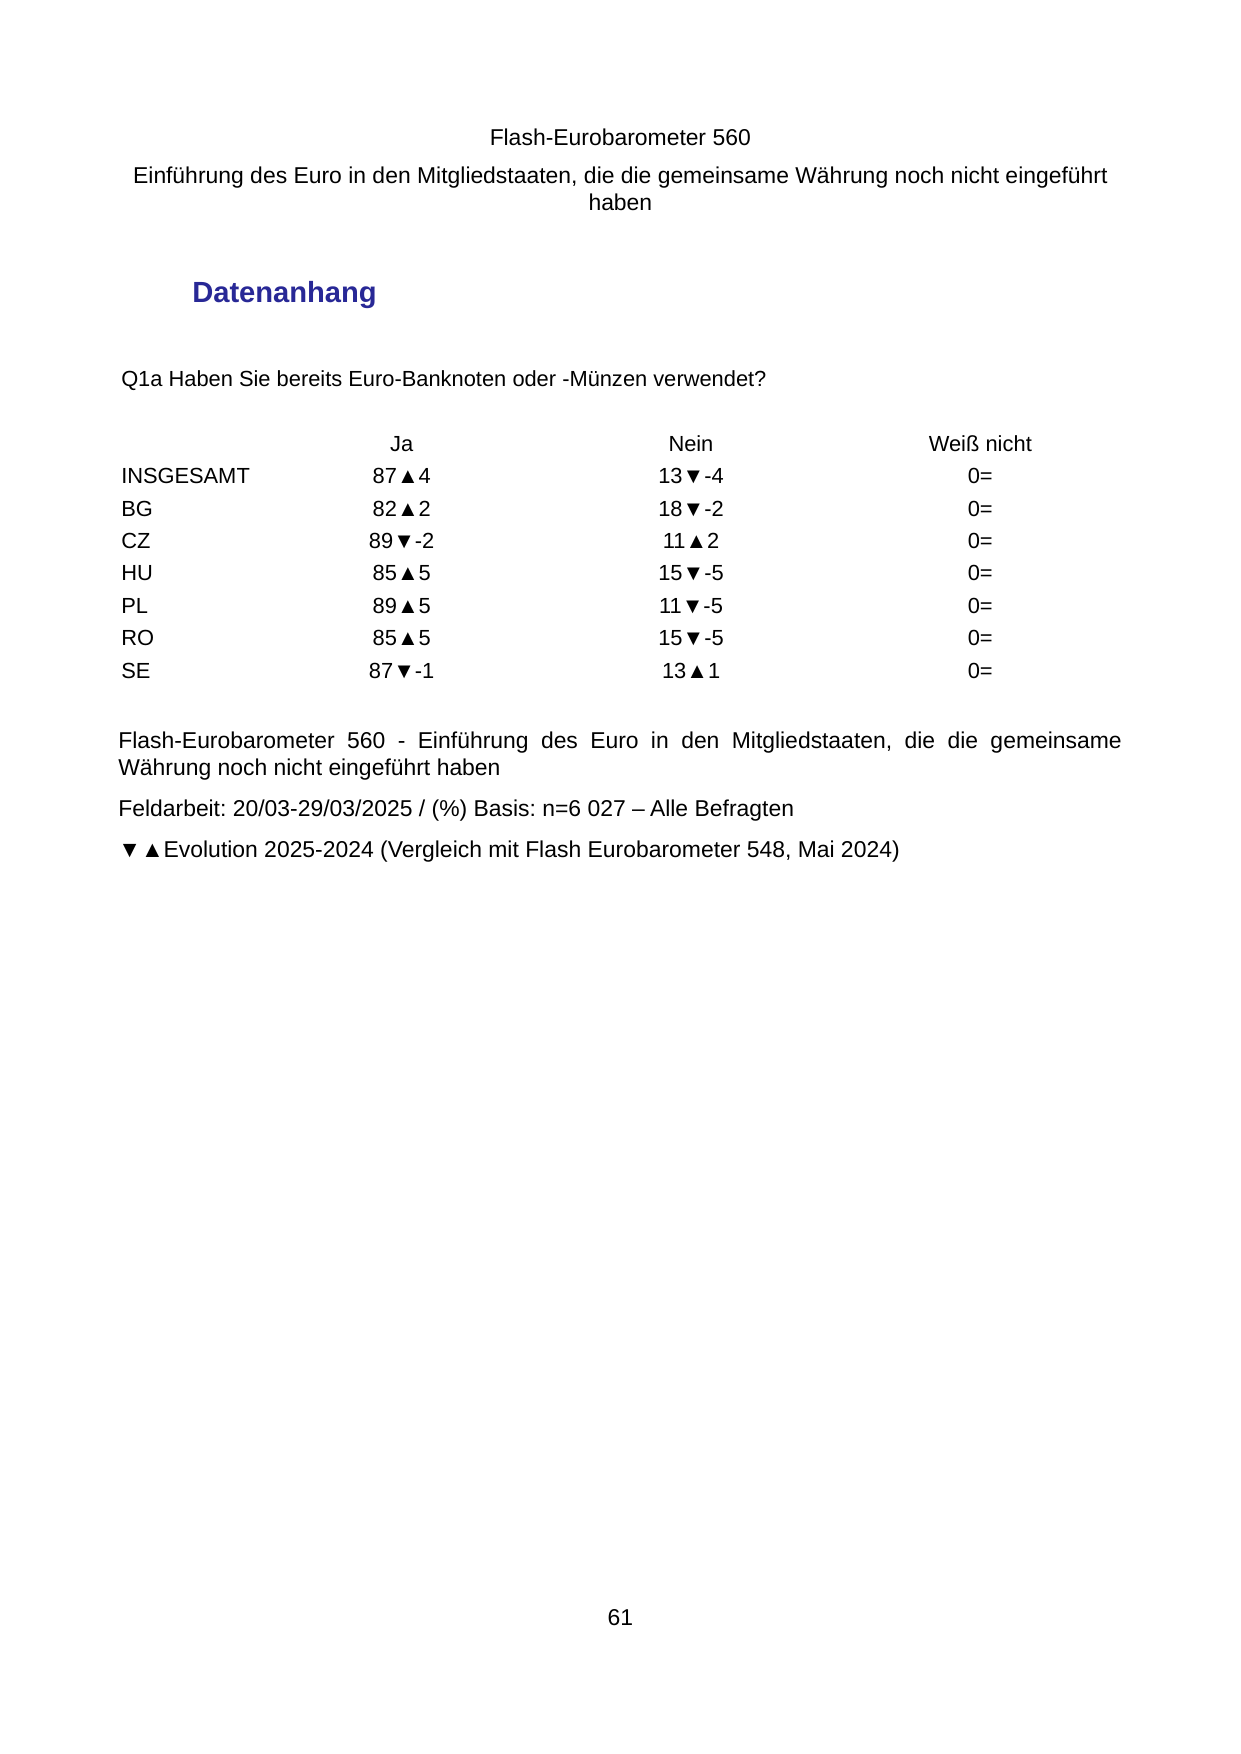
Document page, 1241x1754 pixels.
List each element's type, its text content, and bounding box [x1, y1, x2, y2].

table_cell 89▲5 [257, 589, 546, 622]
table_cell PL [118, 589, 257, 622]
table_cell 11▼-5 [546, 589, 836, 622]
table_cell 85▲5 [257, 557, 546, 589]
table_cell 13▼-4 [546, 460, 836, 492]
table_cell Weiß nicht [836, 427, 1125, 459]
table_cell 0= [836, 589, 1125, 622]
table_cell 87▼-1 [257, 654, 546, 686]
table_cell 89▼-2 [257, 524, 546, 557]
table_cell 11▲2 [546, 524, 836, 557]
table_cell 13▲1 [546, 654, 836, 686]
table_cell Nein [546, 427, 836, 459]
table_cell 0= [836, 460, 1125, 492]
table_cell 18▼-2 [546, 492, 836, 524]
text Feldarbeit: 20/03-29/03/2025 / (%) Basis: n=6 027 – Alle Befragten [118, 794, 1122, 821]
table_cell 0= [836, 557, 1125, 589]
text ▼▲Evolution 2025-2024 (Vergleich mit Flash Eurobarometer 548, Mai 2024) [118, 836, 1122, 862]
table_cell Ja [257, 427, 546, 459]
table_cell BG [118, 492, 257, 524]
table_cell 0= [836, 492, 1125, 524]
table_cell RO [118, 622, 257, 654]
table_cell 82▲2 [257, 492, 546, 524]
table_cell SE [118, 654, 257, 686]
text Flash-Eurobarometer 560 - Einführung des Euro in den Mitgliedstaaten, die die gemeinsame Währung noch nicht eingeführt haben [118, 727, 1122, 780]
table_cell [118, 395, 257, 427]
table_cell HU [118, 557, 257, 589]
table_cell 87▲4 [257, 460, 546, 492]
table_cell 0= [836, 654, 1125, 686]
table_cell INSGESAMT [118, 460, 257, 492]
table_cell 0= [836, 524, 1125, 557]
table_cell [836, 395, 1125, 427]
table_cell [257, 395, 546, 427]
table_cell [118, 427, 257, 459]
table_cell 85▲5 [257, 622, 546, 654]
table_cell 15▼-5 [546, 622, 836, 654]
table_cell 0= [836, 622, 1125, 654]
table_cell [546, 395, 836, 427]
table_header Q1a Haben Sie bereits Euro-Banknoten oder -Münzen verwendet? [118, 363, 1125, 395]
table_cell CZ [118, 524, 257, 557]
subtitle Datenanhang [118, 275, 1122, 309]
table_cell 15▼-5 [546, 557, 836, 589]
